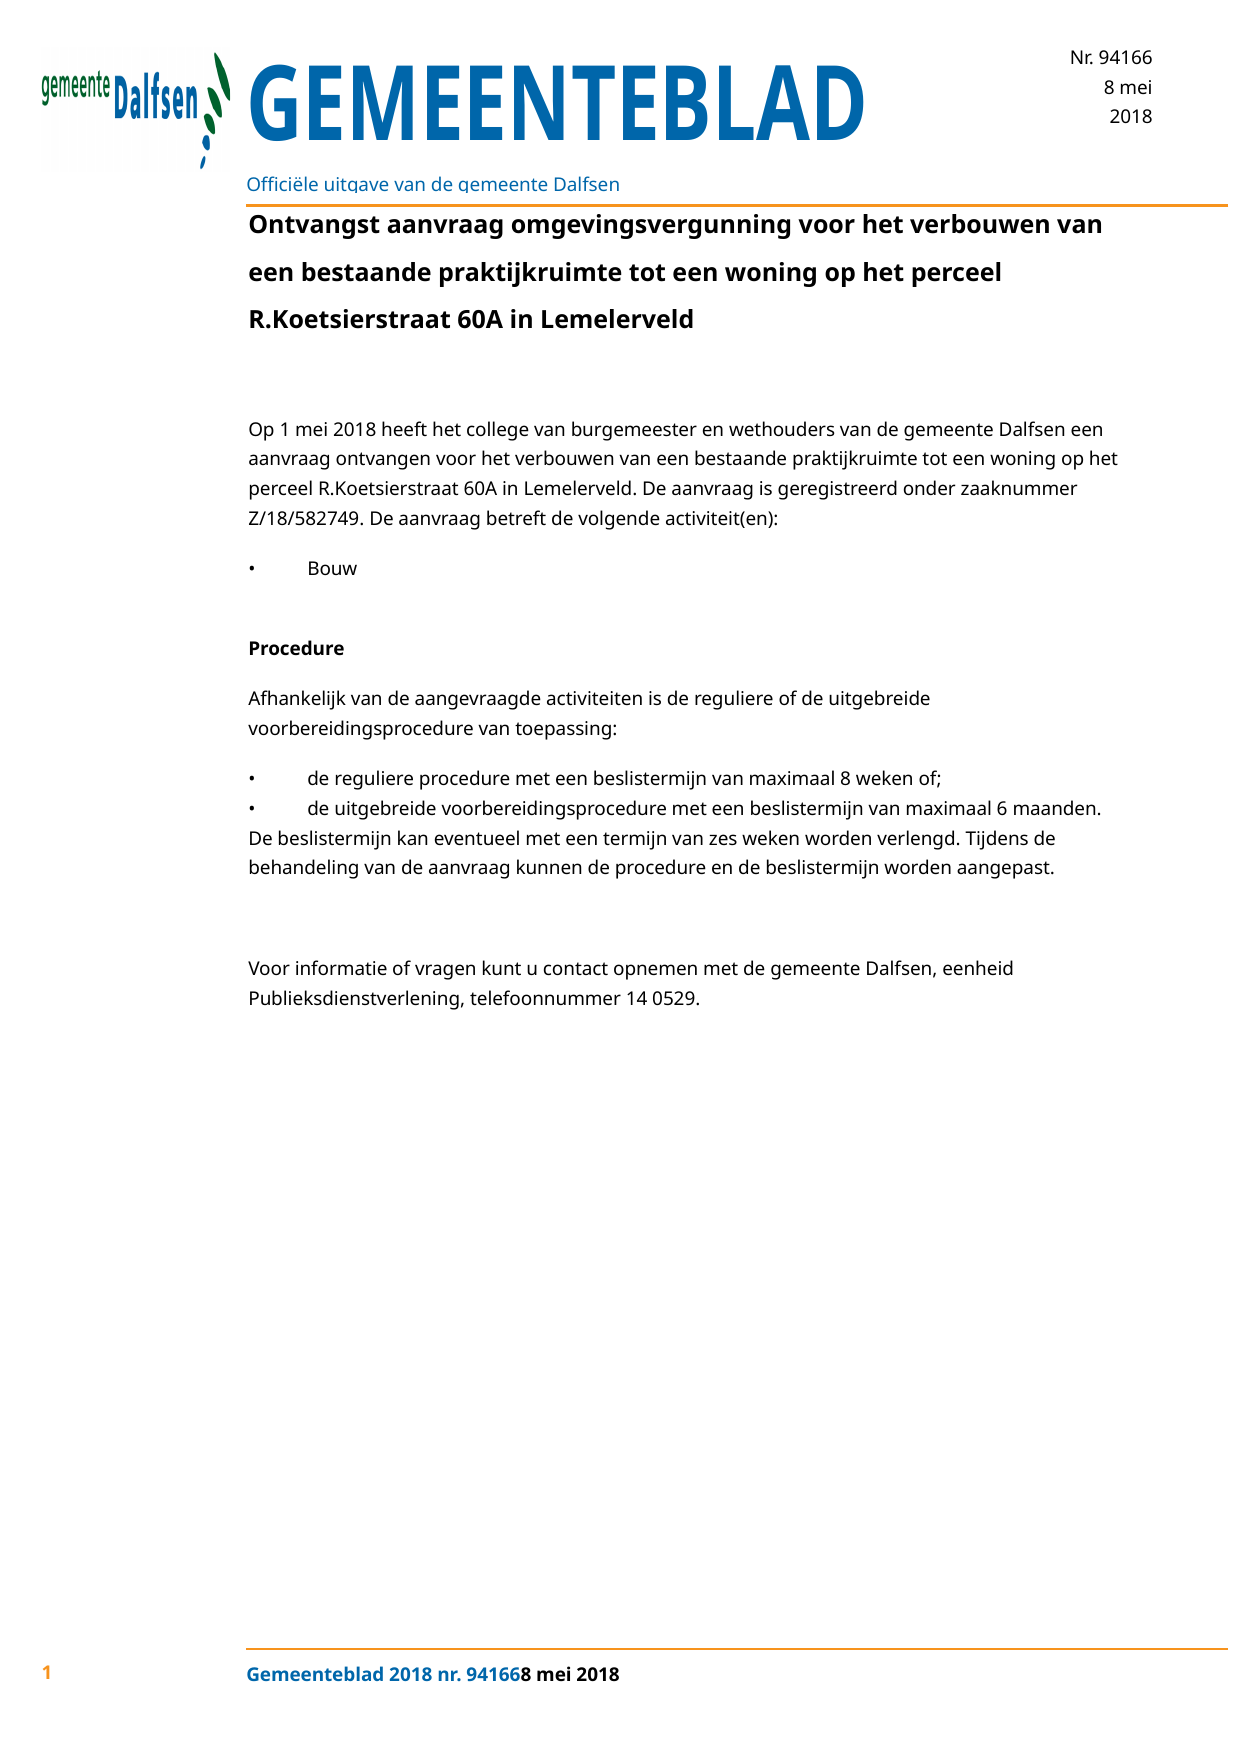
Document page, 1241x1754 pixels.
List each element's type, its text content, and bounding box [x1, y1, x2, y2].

text Voor informatie of vragen kunt u contact opnemen met de gemeente Dalfsen, eenheid Publieksdienstverlening, telefoonnummer 14 0529. [248, 955, 1152, 1010]
text De beslistermijn kan eventueel met een termijn van zes weken worden verlengd. Tijdens de behandeling van de aanvraag kunnen de procedure en de beslistermijn worden aangepast. [248, 825, 1152, 880]
text Op 1 mei 2018 heeft het college van burgemeester en wethouders van de gemeente Dalfsen een aanvraag ontvangen voor het verbouwen van een bestaande praktijkruimte tot een woning op het perceel R.Koetsierstraat 60A in Lemelerveld. De aanvraag is geregistreerd onder zaaknummer Z/18/582749. De aanvraag betreft de volgende activiteit(en): [248, 416, 1152, 530]
text Procedure [248, 635, 1152, 661]
list de reguliere procedure met een beslistermijn van maximaal 8 weken of; [248, 766, 1152, 791]
picture [41, 47, 231, 172]
list de uitgebreide voorbereidingsprocedure met een beslistermijn van maximaal 6 maanden. [248, 795, 1152, 821]
text Ontvangst aanvraag omgevingsvergunning voor het verbouwen van een bestaande praktijkruimte tot een woning op het perceel R.Koetsierstraat 60A in Lemelerveld [248, 207, 1152, 336]
text Afhankelijk van de aangevraagde activiteiten is de reguliere of de uitgebreide voorbereidingsprocedure van toepassing: [248, 686, 1152, 741]
list Bouw [248, 555, 1152, 581]
